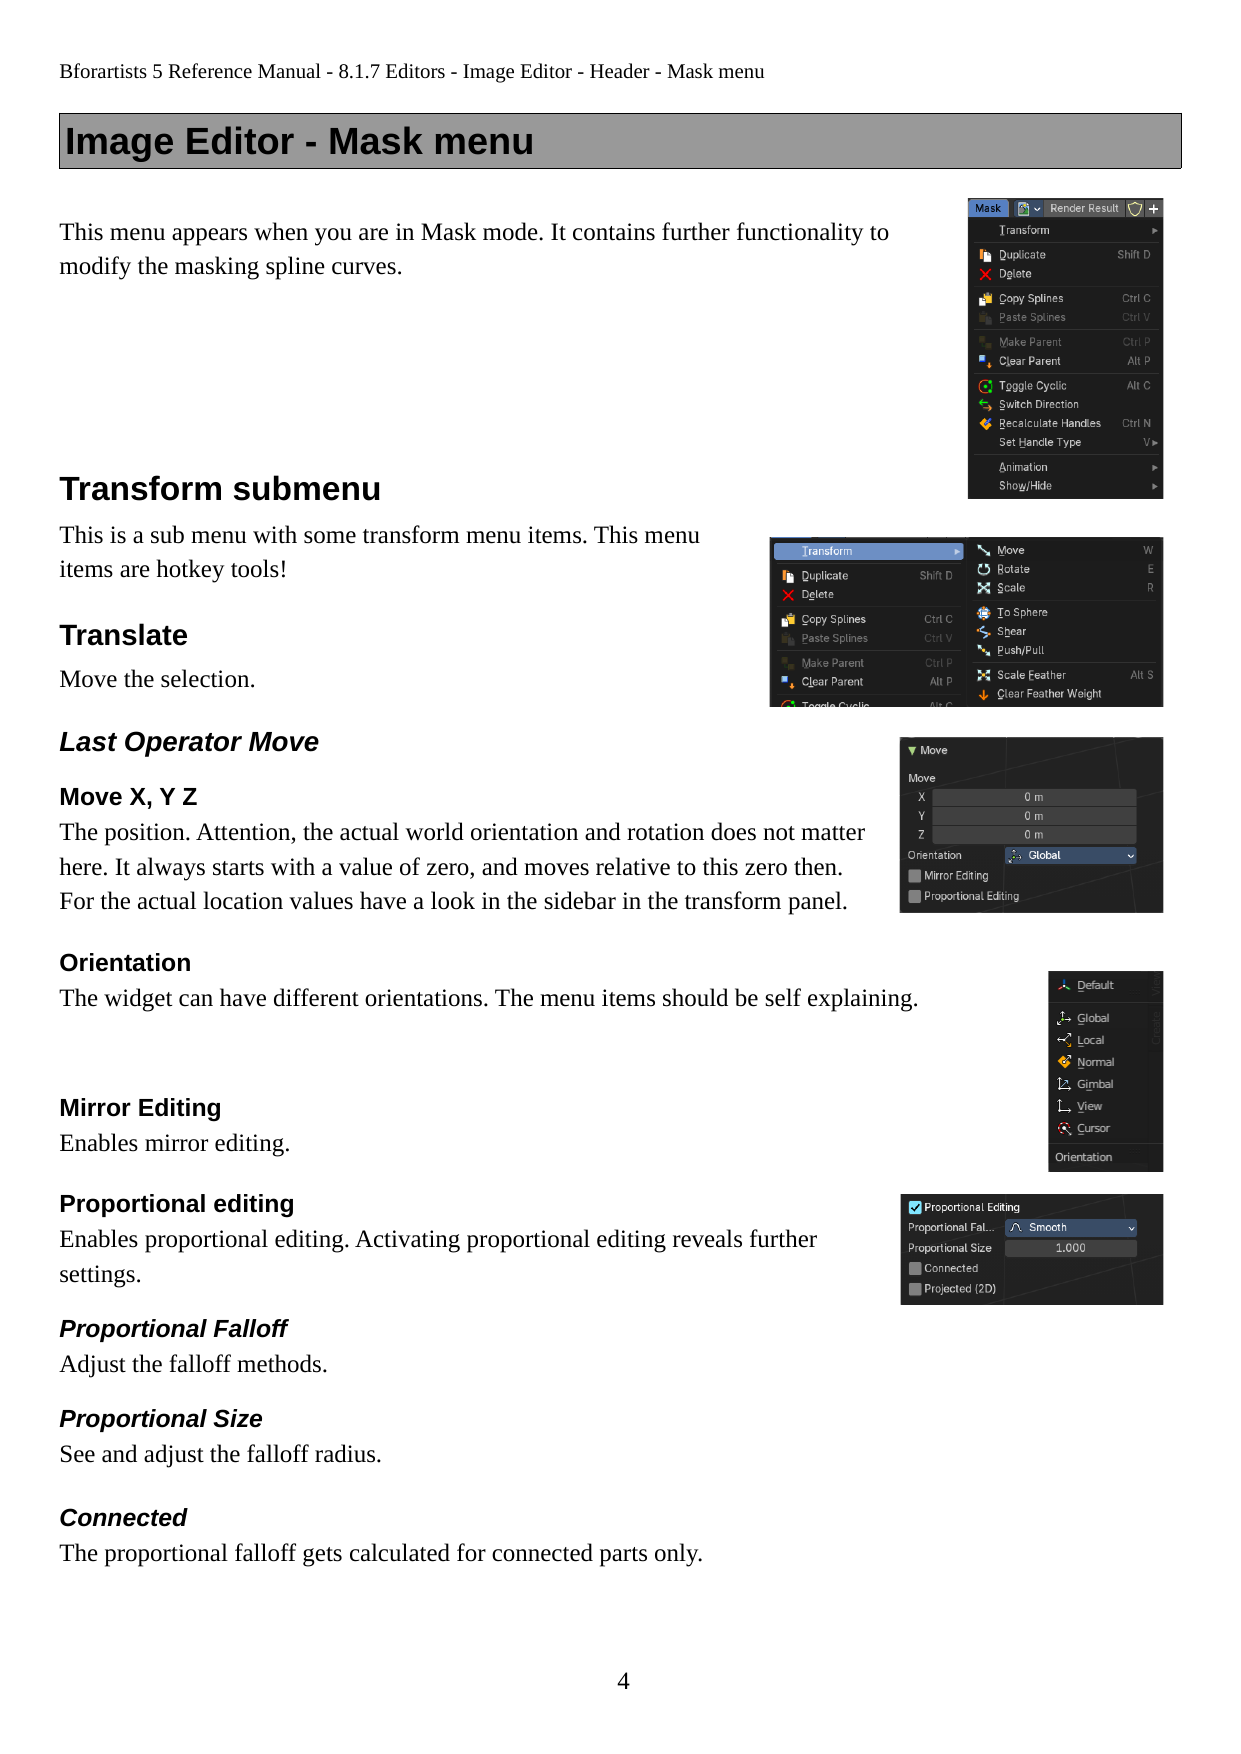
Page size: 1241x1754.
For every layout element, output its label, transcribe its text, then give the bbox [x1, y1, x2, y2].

text The proportional falloff gets calculated for connected parts only. [59, 1538, 1181, 1566]
picture [899, 737, 1164, 913]
subtitle Proportional editing [59, 1189, 1181, 1218]
subtitle Mirror Editing [59, 1093, 1048, 1122]
text Move the selection. [59, 664, 769, 693]
picture [1048, 971, 1164, 1172]
picture [900, 1194, 1164, 1305]
subtitle [1164, 618, 1181, 652]
picture [967, 198, 1164, 499]
subtitle Proportional Size [59, 1404, 1181, 1433]
subtitle Last Operator Move [59, 726, 1181, 757]
subtitle Proportional Falloff [59, 1314, 1181, 1343]
subtitle [1164, 782, 1181, 811]
text [1164, 664, 1181, 693]
text Adjust the falloff methods. [59, 1349, 1181, 1378]
subtitle Connected [59, 1503, 1181, 1531]
text [1164, 1128, 1181, 1157]
text See and adjust the falloff radius. [59, 1439, 1181, 1468]
text The widget can have different orientations. The menu items should be self explaining. [59, 983, 1048, 1011]
text This menu appears when you are in Mask mode. It contains further functionality to modify the masking spline curves. [59, 217, 967, 280]
table_header Image Editor - Mask menu [60, 114, 1181, 168]
text Enables proportional editing. Activating proportional editing reveals further settings. [59, 1224, 900, 1288]
text The position. Attention, the actual world orientation and rotation does not matter here. It always starts with a value of zero, and moves relative to this zero then. For the actual location values have a look in the sidebar in the transform panel. [59, 817, 1181, 915]
subtitle Translate [59, 618, 769, 652]
text Enables mirror editing. [59, 1128, 1048, 1157]
subtitle Orientation [59, 948, 1181, 976]
subtitle [1164, 1093, 1181, 1122]
picture [769, 537, 1164, 707]
text This is a sub menu with some transform menu items. This menu items are hotkey tools! [59, 520, 1181, 583]
subtitle Move X, Y Z [59, 782, 899, 811]
subtitle Transform submenu [59, 468, 1181, 507]
